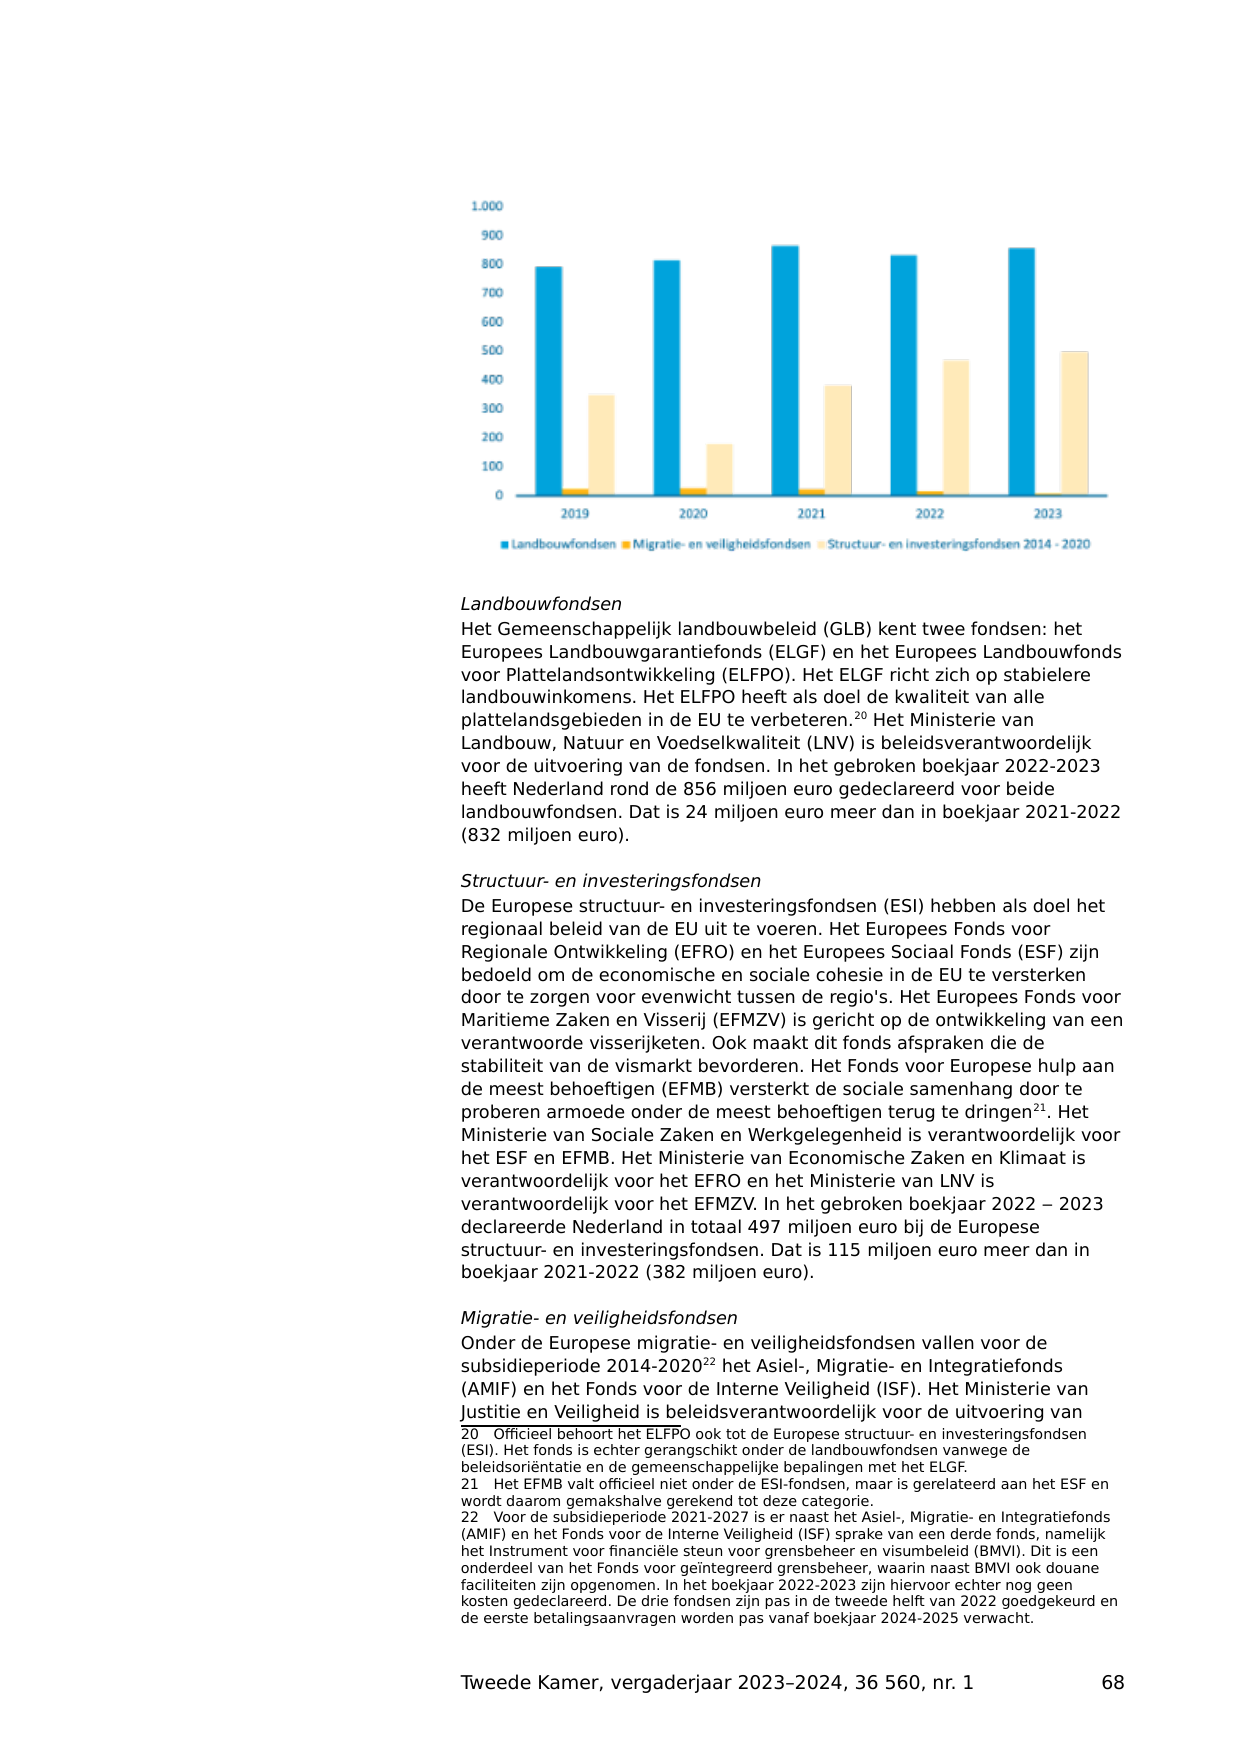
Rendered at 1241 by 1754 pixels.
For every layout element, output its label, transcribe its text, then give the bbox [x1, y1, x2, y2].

text Migratie- en veiligheidsfondsen [461, 1306, 1125, 1329]
text Landbouwfondsen [461, 592, 1125, 615]
text __Officieel behoort het ELFPO ook tot de Europese structuur- en investeringsfondsen (ESI). Het fonds is echter gerangschikt onder de landbouwfondsen vanwege de beleidsoriëntatie en de gemeenschappelijke bepalingen met het ELGF. [461, 1426, 1125, 1476]
text Het Gemeenschappelijk landbouwbeleid (GLB) kent twee fondsen: het Europees Landbouwgarantiefonds (ELGF) en het Europees Landbouwfonds voor Plattelandsontwikkeling (ELFPO). Het ELGF richt zich op stabielere landbouwinkomens. Het ELFPO heeft als doel de kwaliteit van alle plattelandsgebieden in de EU te verbeteren. Het Ministerie van Landbouw, Natuur en Voedselkwaliteit (LNV) is beleidsverantwoordelijk voor de uitvoering van de fondsen. In het gebroken boekjaar 2022-2023 heeft Nederland rond de 856 miljoen euro gedeclareerd voor beide landbouwfondsen. Dat is 24 miljoen euro meer dan in boekjaar 2021-2022 (832 miljoen euro). [461, 617, 1125, 846]
text __Voor de subsidieperiode 2021-2027 is er naast het Asiel-, Migratie- en Integratiefonds (AMIF) en het Fonds voor de Interne Veiligheid (ISF) sprake van een derde fonds, namelijk het Instrument voor financiële steun voor grensbeheer en visumbeleid (BMVI). Dit is een onderdeel van het Fonds voor geïntegreerd grensbeheer, waarin naast BMVI ook douane faciliteiten zijn opgenomen. In het boekjaar 2022-2023 zijn hiervoor echter nog geen kosten gedeclareerd. De drie fondsen zijn pas in de tweede helft van 2022 goedgekeurd en de eerste betalingsaanvragen worden pas vanaf boekjaar 2024-2025 verwacht. [461, 1509, 1125, 1627]
text __Het EFMB valt officieel niet onder de ESI-fondsen, maar is gerelateerd aan het ESF en wordt daarom gemakshalve gerekend tot deze categorie. [461, 1476, 1125, 1509]
text Structuur- en investeringsfondsen [461, 869, 1125, 892]
text Onder de Europese migratie- en veiligheidsfondsen vallen voor de subsidieperiode 2014-2020 het Asiel-, Migratie- en Integratiefonds (AMIF) en het Fonds voor de Interne Veiligheid (ISF). Het Ministerie van Justitie en Veiligheid is beleidsverantwoordelijk voor de uitvoering van [461, 1331, 1125, 1423]
text De Europese structuur- en investeringsfondsen (ESI) hebben als doel het regionaal beleid van de EU uit te voeren. Het Europees Fonds voor Regionale Ontwikkeling (EFRO) en het Europees Sociaal Fonds (ESF) zijn bedoeld om de economische en sociale cohesie in de EU te versterken door te zorgen voor evenwicht tussen de regio's. Het Europees Fonds voor Maritieme Zaken en Visserij (EFMZV) is gericht op de ontwikkeling van een verantwoorde visserijketen. Ook maakt dit fonds afspraken die de stabiliteit van de vismarkt bevorderen. Het Fonds voor Europese hulp aan de meest behoeftigen (EFMB) versterkt de sociale samenhang door te proberen armoede onder de meest behoeftigen terug te dringen. Het Ministerie van Sociale Zaken en Werkgelegenheid is verantwoordelijk voor het ESF en EFMB. Het Ministerie van Economische Zaken en Klimaat is verantwoordelijk voor het EFRO en het Ministerie van LNV is verantwoordelijk voor het EFMZV. In het gebroken boekjaar 2022 ‒ 2023 declareerde Nederland in totaal 497 miljoen euro bij de Europese structuur- en investeringsfondsen. Dat is 115 miljoen euro meer dan in boekjaar 2021-2022 (382 miljoen euro). [461, 894, 1125, 1283]
